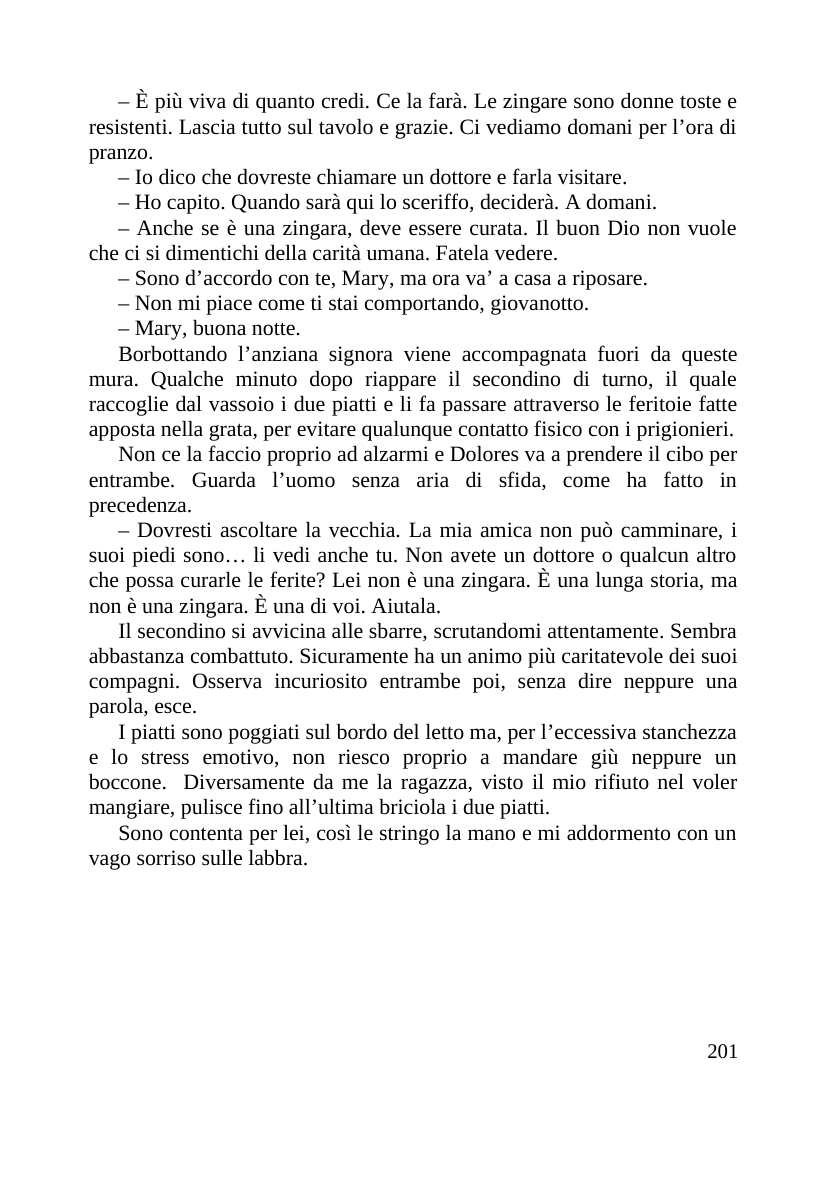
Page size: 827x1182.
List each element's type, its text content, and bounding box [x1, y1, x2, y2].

text – È più viva di quanto credi. Ce la farà. Le zingare sono donne toste e resistenti. Lascia tutto sul tavolo e grazie. Ci vediamo domani per l’ora di pranzo. [88, 88, 738, 164]
text Sono contenta per lei, così le stringo la mano e mi addormento con un vago sorriso sulle labbra. [88, 819, 738, 870]
text – Io dico che dovreste chiamare un dottore e farla visitare. [88, 164, 738, 189]
text Non ce la faccio proprio ad alzarmi e Dolores va a prendere il cibo per entrambe. Guarda l’uomo senza aria di sfida, come ha fatto in precedenza. [88, 441, 738, 517]
text I piatti sono poggiati sul bordo del letto ma, per l’eccessiva stanchezza e lo stress emotivo, non riesco proprio a mandare giù neppure un boccone. Diversamente da me la ragazza, visto il mio rifiuto nel voler mangiare, pulisce fino all’ultima briciola i due piatti. [88, 719, 738, 819]
text Il secondino si avvicina alle sbarre, scrutandomi attentamente. Sembra abbastanza combattuto. Sicuramente ha un animo più caritatevole dei suoi compagni. Osserva incuriosito entrambe poi, senza dire neppure una parola, esce. [88, 618, 738, 719]
text – Non mi piace come ti stai comportando, giovanotto. [88, 290, 738, 315]
text – Mary, buona notte. [88, 315, 738, 341]
text Borbottando l’anziana signora viene accompagnata fuori da queste mura. Qualche minuto dopo riappare il secondino di turno, il quale raccoglie dal vassoio i due piatti e li fa passare attraverso le feritoie fatte apposta nella grata, per evitare qualunque contatto fisico con i prigionieri. [88, 341, 738, 441]
text – Anche se è una zingara, deve essere curata. Il buon Dio non vuole che ci si dimentichi della carità umana. Fatela vedere. [88, 214, 738, 265]
text – Ho capito. Quando sarà qui lo sceriffo, deciderà. A domani. [88, 189, 738, 214]
text – Sono d’accordo con te, Mary, ma ora va’ a casa a riposare. [88, 265, 738, 290]
text – Dovresti ascoltare la vecchia. La mia amica non può camminare, i suoi piedi sono… li vedi anche tu. Non avete un dottore o qualcun altro che possa curarle le ferite? Lei non è una zingara. È una lunga storia, ma non è una zingara. È una di voi. Aiutala. [88, 517, 738, 618]
